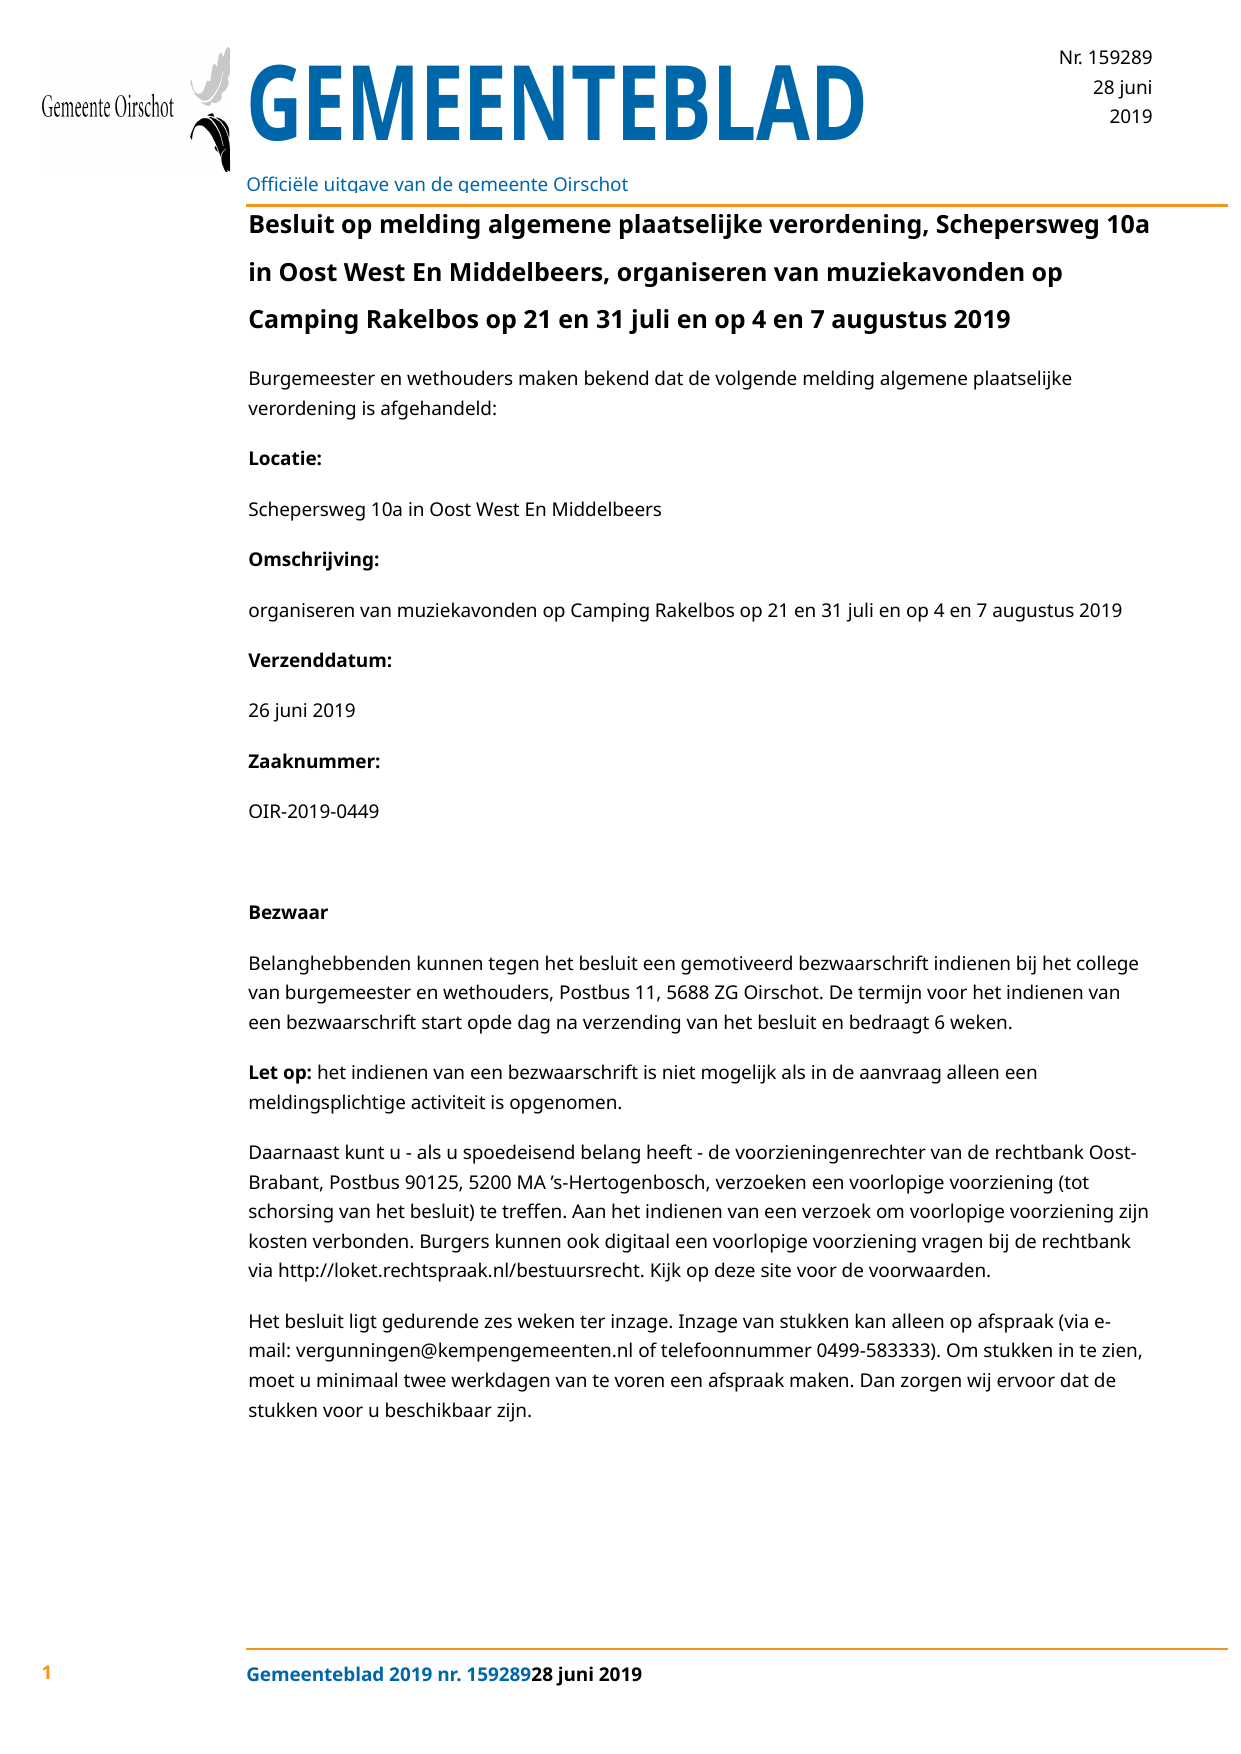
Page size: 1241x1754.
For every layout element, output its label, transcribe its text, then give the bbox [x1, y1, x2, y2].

text Omschrijving: [248, 546, 1152, 572]
text Locatie: [248, 446, 1152, 471]
text Zaaknummer: [248, 748, 1152, 774]
text Verzenddatum: [248, 647, 1152, 673]
text Burgemeester en wethouders maken bekend dat de volgende melding algemene plaatselijke verordening is afgehandeld: [248, 366, 1152, 421]
text Belanghebbenden kunnen tegen het besluit een gemotiveerd bezwaarschrift indienen bij het college van burgemeester en wethouders, Postbus 11, 5688 ZG Oirschot. De termijn voor het indienen van een bezwaarschrift start opde dag na verzending van het besluit en bedraagt 6 weken. [248, 950, 1152, 1034]
picture [41, 47, 231, 172]
text Bezwaar [248, 899, 1152, 925]
text Besluit op melding algemene plaatselijke verordening, Schepersweg 10a in Oost West En Middelbeers, organiseren van muziekavonden op Camping Rakelbos op 21 en 31 juli en op 4 en 7 augustus 2019 [248, 207, 1152, 336]
text Let op: het indienen van een bezwaarschrift is niet mogelijk als in de aanvraag alleen een meldingsplichtige activiteit is opgenomen. [248, 1059, 1152, 1114]
text Daarnaast kunt u - als u spoedeisend belang heeft - de voorzieningenrechter van de rechtbank Oost-Brabant, Postbus 90125, 5200 MA ’s-Hertogenbosch, verzoeken een voorlopige voorziening (tot schorsing van het besluit) te treffen. Aan het indienen van een verzoek om voorlopige voorziening zijn kosten verbonden. Burgers kunnen ook digitaal een voorlopige voorziening vragen bij de rechtbank via http://loket.rechtspraak.nl/bestuursrecht. Kijk op deze site voor de voorwaarden. [248, 1139, 1152, 1283]
text Het besluit ligt gedurende zes weken ter inzage. Inzage van stukken kan alleen op afspraak (via e-mail: vergunningen@kempengemeenten.nl of telefoonnummer 0499-583333). Om stukken in te zien, moet u minimaal twee werkdagen van te voren een afspraak maken. Dan zorgen wij ervoor dat de stukken voor u beschikbaar zijn. [248, 1308, 1152, 1422]
text Schepersweg 10a in Oost West En Middelbeers [248, 496, 1152, 522]
text organiseren van muziekavonden op Camping Rakelbos op 21 en 31 juli en op 4 en 7 augustus 2019 [248, 597, 1152, 622]
text OIR-2019-0449 [248, 798, 1152, 824]
text 26 juni 2019 [248, 698, 1152, 723]
